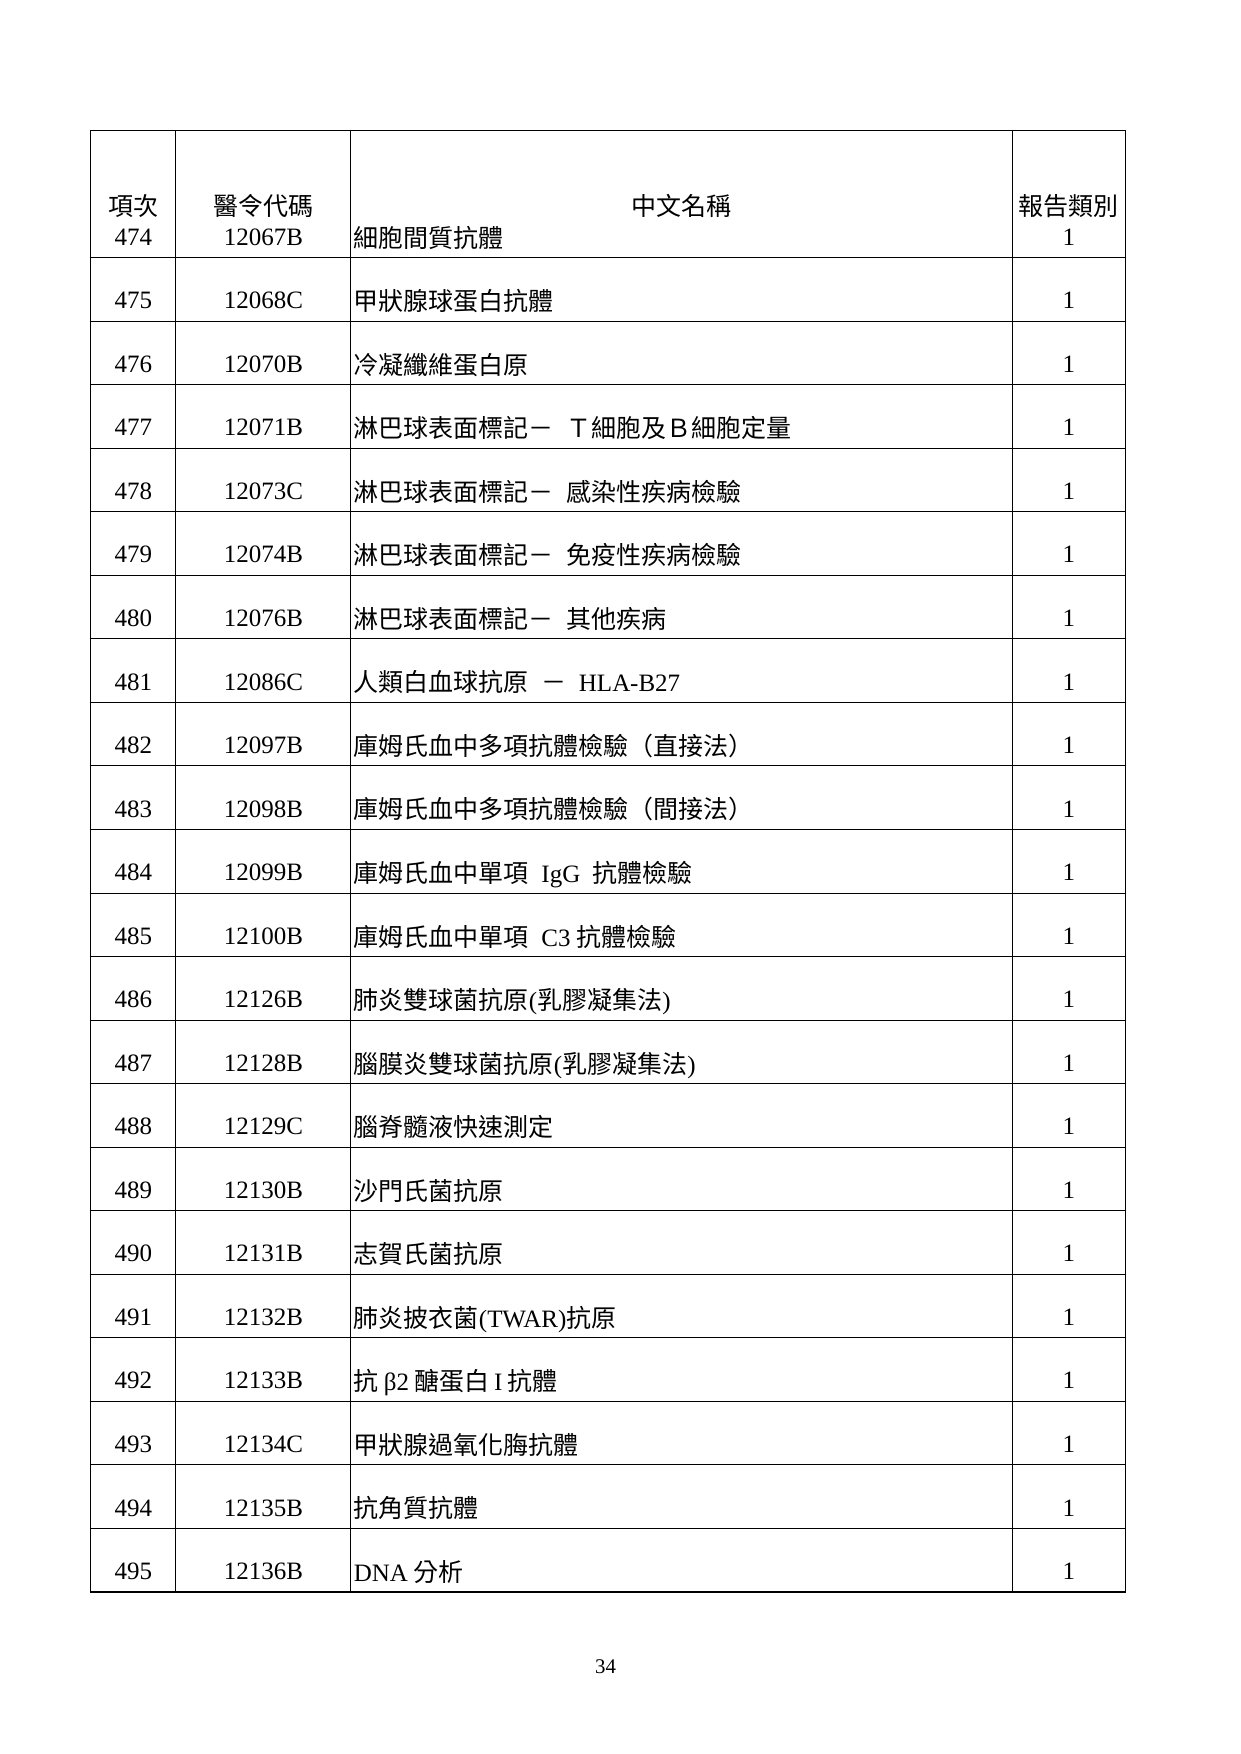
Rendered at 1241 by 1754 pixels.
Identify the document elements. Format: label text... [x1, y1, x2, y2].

table_cell 1 [1013, 1465, 1125, 1528]
table_cell [1126, 1274, 1240, 1337]
table_cell 12133B [176, 1338, 350, 1401]
table_cell 480 [91, 576, 175, 638]
table_cell [1126, 1210, 1240, 1274]
table_cell 487 [91, 1021, 175, 1083]
table_cell 490 [91, 1211, 175, 1274]
table_cell 474 [91, 194, 175, 257]
table_cell [1126, 765, 1240, 829]
table_cell [1126, 448, 1240, 511]
table_cell 抗角質抗體 [351, 1465, 1012, 1528]
table_cell 486 [91, 957, 175, 1019]
table_cell 淋巴球表面標記－ 免疫性疾病檢驗 [351, 512, 1012, 575]
table_cell 481 [91, 639, 175, 702]
table_cell 1 [1013, 957, 1125, 1019]
table_cell 庫姆氏血中多項抗體檢驗（間接法） [351, 766, 1012, 829]
table_cell 冷凝纖維蛋白原 [351, 322, 1012, 384]
table_cell 12068C [176, 258, 350, 321]
table_cell 492 [91, 1338, 175, 1401]
table_cell 1 [1013, 1211, 1125, 1274]
table_cell 1 [1013, 894, 1125, 956]
table_cell [1126, 1401, 1240, 1464]
table_cell 1 [1013, 639, 1125, 702]
table_cell 1 [1013, 194, 1125, 257]
table_cell 12076B [176, 576, 350, 638]
table_cell 志賀氏菌抗原 [351, 1211, 1012, 1274]
table_cell 抗β2醣蛋白I抗體 [351, 1338, 1012, 1401]
table_cell 12086C [176, 639, 350, 702]
table_cell 淋巴球表面標記－ 其他疾病 [351, 576, 1012, 638]
table_cell [1126, 194, 1240, 257]
table_cell [1126, 893, 1240, 956]
table_cell 12131B [176, 1211, 350, 1274]
table_cell 488 [91, 1084, 175, 1147]
table_cell [1126, 956, 1240, 1019]
table_cell 12136B [176, 1529, 350, 1591]
table_cell 12097B [176, 703, 350, 765]
table_cell 腦膜炎雙球菌抗原(乳膠凝集法) [351, 1021, 1012, 1083]
table_cell 483 [91, 766, 175, 829]
table_cell [1126, 1528, 1240, 1591]
table_cell 495 [91, 1529, 175, 1591]
table_cell 1 [1013, 1275, 1125, 1337]
table_cell 肺炎雙球菌抗原(乳膠凝集法) [351, 957, 1012, 1019]
table_cell 1 [1013, 1148, 1125, 1210]
table_cell 腦脊髓液快速測定 [351, 1084, 1012, 1147]
table_cell 庫姆氏血中多項抗體檢驗（直接法） [351, 703, 1012, 765]
table_cell 1 [1013, 1338, 1125, 1401]
table_cell 庫姆氏血中單項 IgG 抗體檢驗 [351, 830, 1012, 892]
table_cell [1126, 321, 1240, 384]
table_cell 1 [1013, 766, 1125, 829]
table_cell 1 [1013, 576, 1125, 638]
table_cell 1 [1013, 1402, 1125, 1464]
table_cell 1 [1013, 322, 1125, 384]
table_cell 12129C [176, 1084, 350, 1147]
table_cell 1 [1013, 449, 1125, 511]
table_cell 12130B [176, 1148, 350, 1210]
table_cell [1126, 1020, 1240, 1083]
table_cell 1 [1013, 1529, 1125, 1591]
table_cell 12099B [176, 830, 350, 892]
table_cell [1126, 638, 1240, 702]
table_cell 1 [1013, 512, 1125, 575]
table_cell [1126, 1083, 1240, 1147]
table_cell [1126, 511, 1240, 575]
table_cell [1126, 384, 1240, 448]
table_cell 1 [1013, 1021, 1125, 1083]
table_cell 甲狀腺球蛋白抗體 [351, 258, 1012, 321]
table_cell [1126, 1464, 1240, 1528]
table_cell 甲狀腺過氧化脢抗體 [351, 1402, 1012, 1464]
table_cell [1126, 257, 1240, 321]
table_cell 12132B [176, 1275, 350, 1337]
table_cell 1 [1013, 1084, 1125, 1147]
table_cell [1126, 575, 1240, 638]
table_cell 肺炎披衣菌(TWAR)抗原 [351, 1275, 1012, 1337]
table_cell 489 [91, 1148, 175, 1210]
table_header [1013, 131, 1125, 257]
table_header [91, 131, 175, 257]
table_cell 484 [91, 830, 175, 892]
table_cell 12135B [176, 1465, 350, 1528]
table_header [176, 131, 350, 257]
table_cell 12126B [176, 957, 350, 1019]
table_header [351, 131, 1012, 257]
table_cell 493 [91, 1402, 175, 1464]
table_cell 1 [1013, 385, 1125, 448]
table_cell 庫姆氏血中單項 C3 抗體檢驗 [351, 894, 1012, 956]
table_cell 淋巴球表面標記－ 感染性疾病檢驗 [351, 449, 1012, 511]
table_cell 12074B [176, 512, 350, 575]
table_cell 淋巴球表面標記－ Ｔ細胞及Ｂ細胞定量 [351, 385, 1012, 448]
table_cell 1 [1013, 258, 1125, 321]
table_cell [1126, 702, 1240, 765]
table_header [1126, 130, 1240, 193]
table_cell 12100B [176, 894, 350, 956]
table_cell 沙門氏菌抗原 [351, 1148, 1012, 1210]
table_cell 12067B [176, 194, 350, 257]
table_cell 479 [91, 512, 175, 575]
table_cell 12098B [176, 766, 350, 829]
table_cell DNA分析 [351, 1529, 1012, 1591]
table_cell 475 [91, 258, 175, 321]
table_cell [1126, 1147, 1240, 1210]
table_cell 細胞間質抗體 [351, 194, 1012, 257]
table_cell 1 [1013, 830, 1125, 892]
table_cell 12070B [176, 322, 350, 384]
table_cell [1126, 829, 1240, 892]
table_cell 476 [91, 322, 175, 384]
table_cell 1 [1013, 703, 1125, 765]
table_cell [1126, 1337, 1240, 1401]
table_cell 482 [91, 703, 175, 765]
table_cell 人類白血球抗原 － HLA-B27 [351, 639, 1012, 702]
table_cell 494 [91, 1465, 175, 1528]
table_cell 491 [91, 1275, 175, 1337]
table_cell 478 [91, 449, 175, 511]
table_cell 12071B [176, 385, 350, 448]
table_cell 485 [91, 894, 175, 956]
table_cell 477 [91, 385, 175, 448]
table_cell 12134C [176, 1402, 350, 1464]
table_cell 12128B [176, 1021, 350, 1083]
table_cell 12073C [176, 449, 350, 511]
